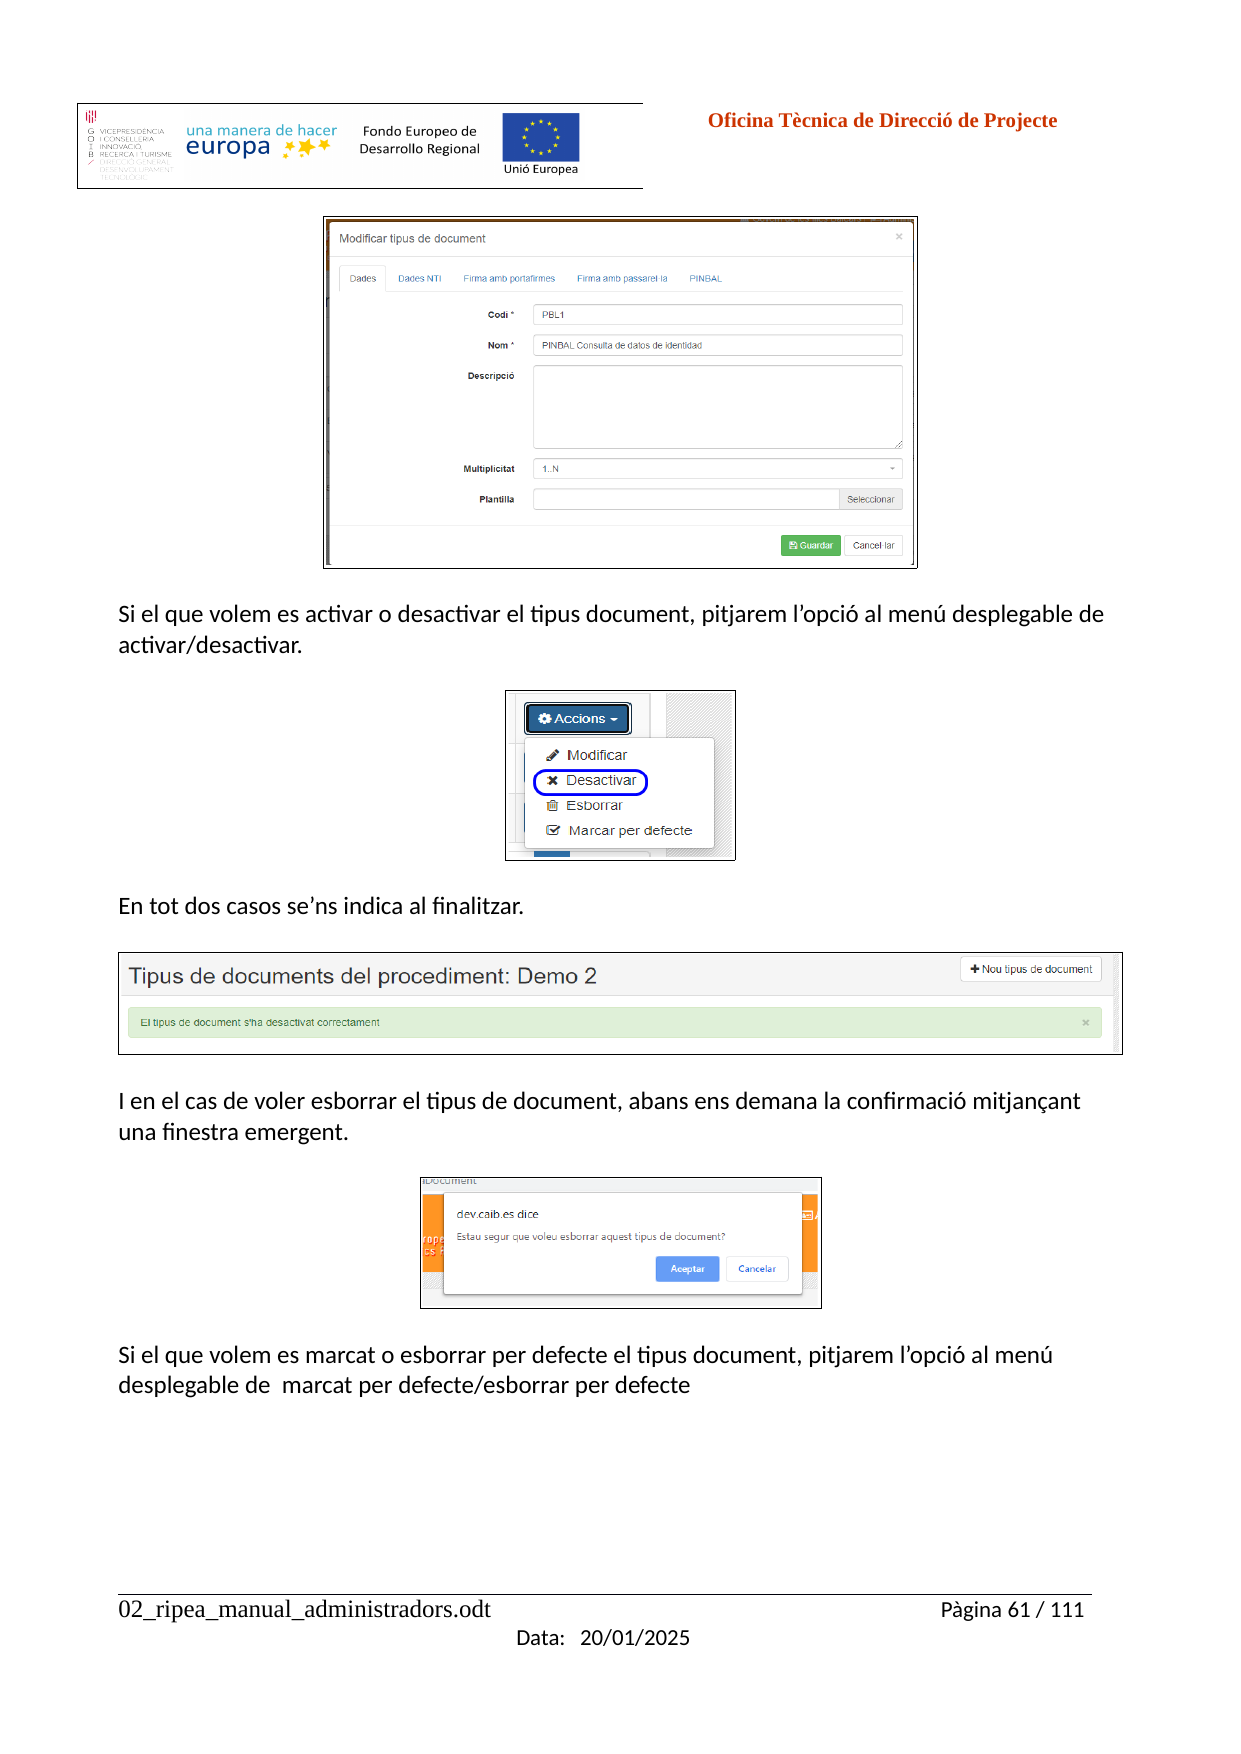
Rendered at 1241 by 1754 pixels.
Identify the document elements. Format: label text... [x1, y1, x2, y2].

picture [184, 108, 585, 182]
text En tot dos casos se’ns indica al finalitzar. [118, 891, 1122, 921]
picture [121, 954, 1119, 1052]
picture [82, 108, 178, 182]
picture [326, 219, 914, 565]
picture [422, 1179, 818, 1306]
picture [508, 693, 732, 857]
text Si el que volem es activar o desactivar el tipus document, pitjarem l’opció al menú desplegable de activar/desactivar. [118, 598, 1122, 659]
text I en el cas de voler esborrar el tipus de document, abans ens demana la confirmació mitjançant una finestra emergent. [118, 1085, 1122, 1146]
text Si el que volem es marcat o esborrar per defecte el tipus document, pitjarem l’opció al menú desplegable de marcat per defecte/esborrar per defecte [118, 1339, 1122, 1400]
